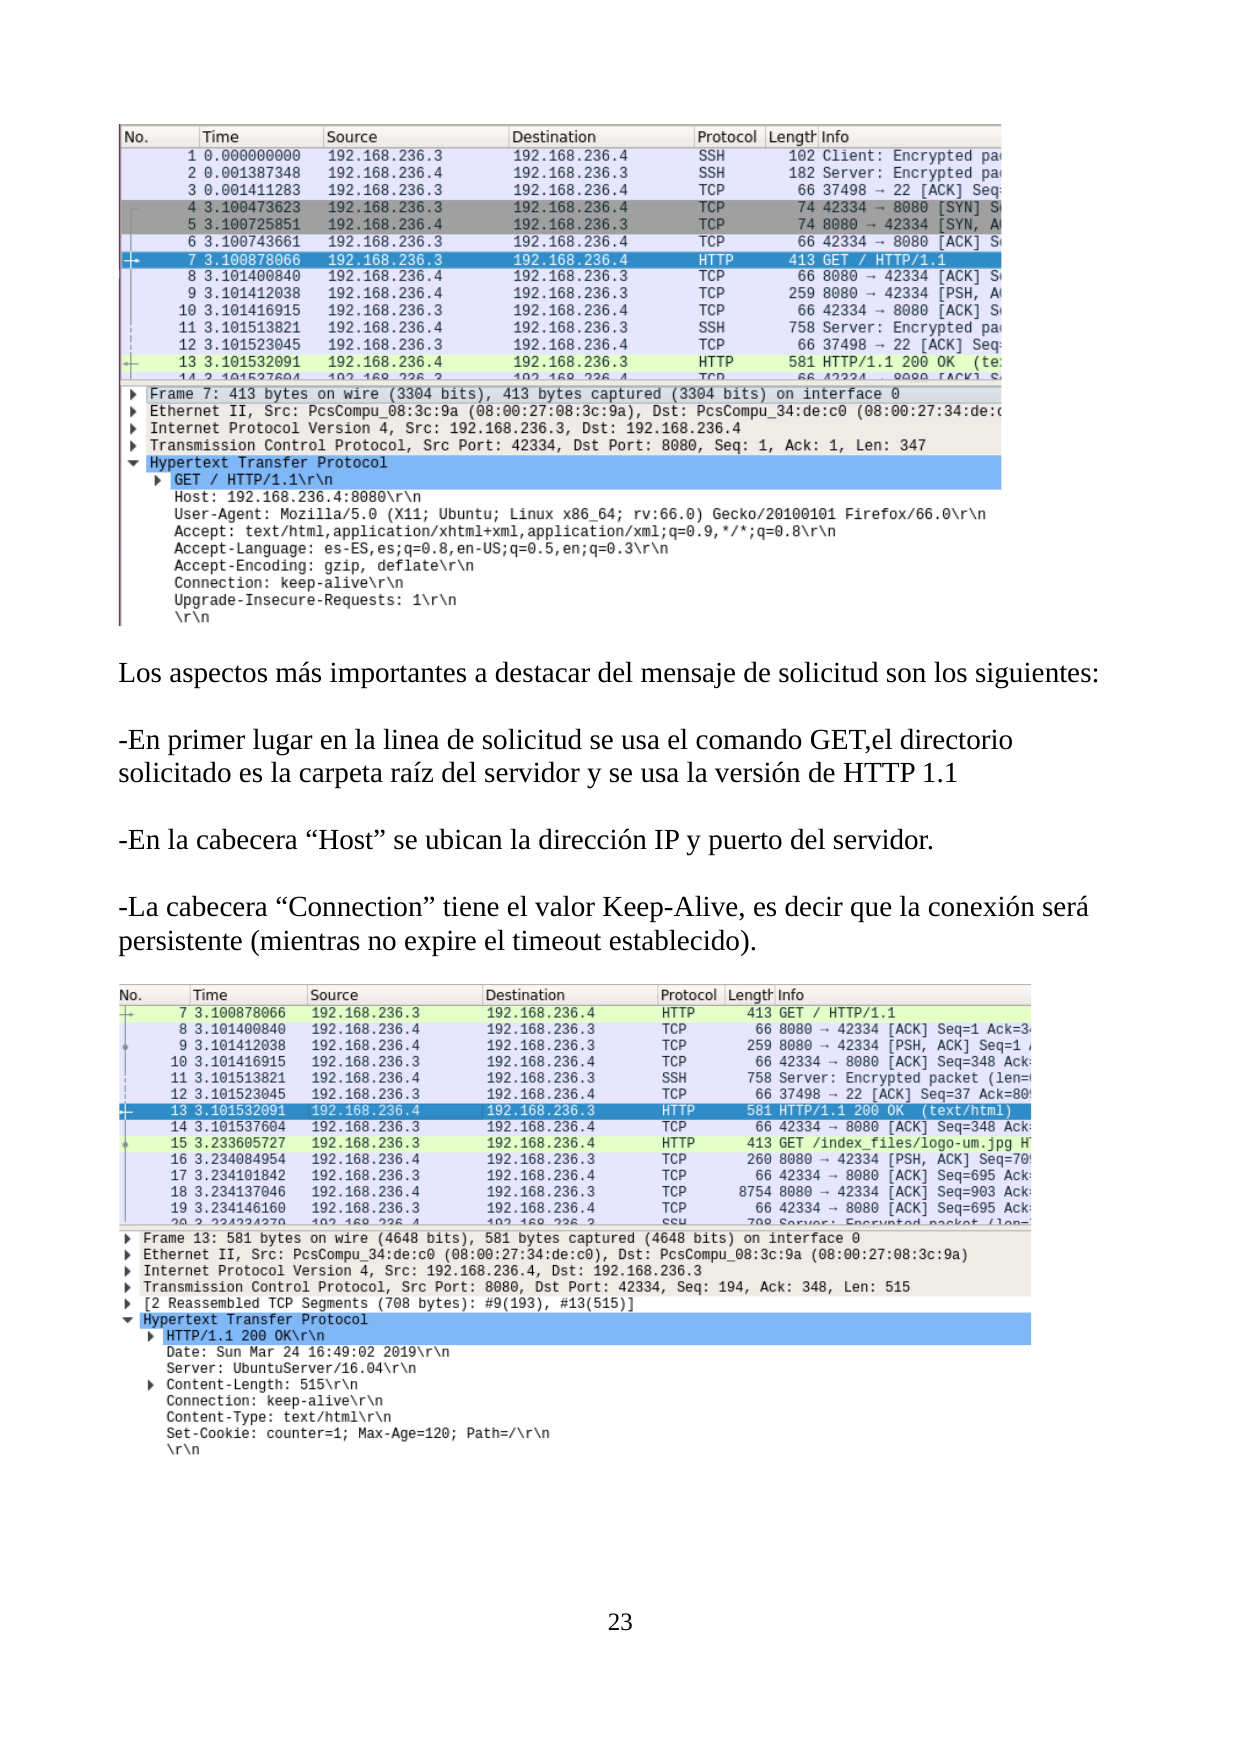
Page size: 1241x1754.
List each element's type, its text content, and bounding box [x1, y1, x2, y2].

text Los aspectos más importantes a destacar del mensaje de solicitud son los siguientes: [118, 655, 1122, 688]
picture [118, 124, 1002, 626]
text -En primer lugar en la linea de solicitud se usa el comando GET,el directorio solicitado es la carpeta raíz del servidor y se usa la versión de HTTP 1.1 [118, 722, 1122, 789]
picture [119, 984, 1032, 1459]
text -La cabecera “Connection” tiene el valor Keep-Alive, es decir que la conexión será persistente (mientras no expire el timeout establecido). [118, 889, 1122, 957]
text -En la cabecera “Host” se ubican la dirección IP y puerto del servidor. [118, 822, 1122, 856]
